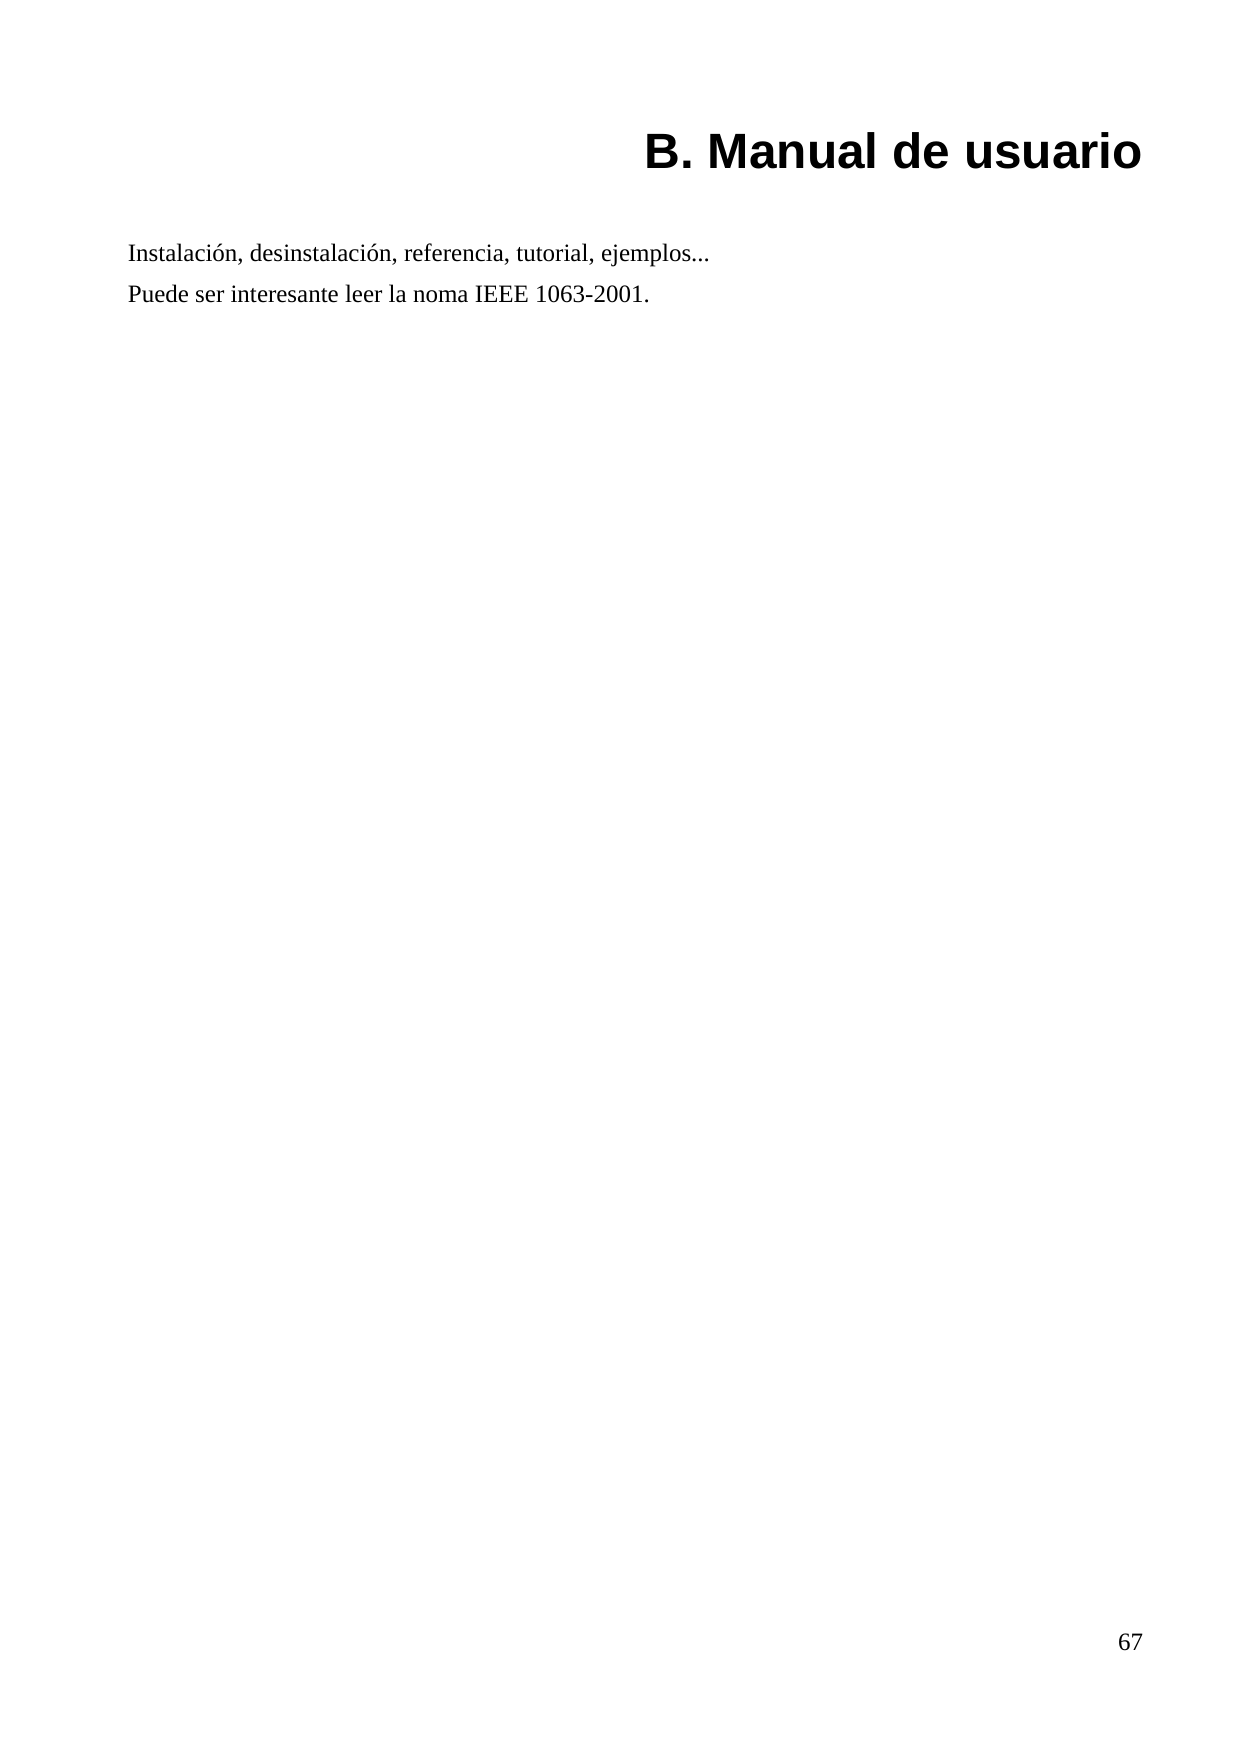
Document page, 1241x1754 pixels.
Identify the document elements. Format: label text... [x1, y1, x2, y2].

text Instalación, desinstalación, referencia, tutorial, ejemplos... [128, 238, 1143, 267]
subtitle Manual de usuario [128, 122, 1143, 179]
text Puede ser interesante leer la noma IEEE 1063-2001. [128, 279, 1143, 308]
